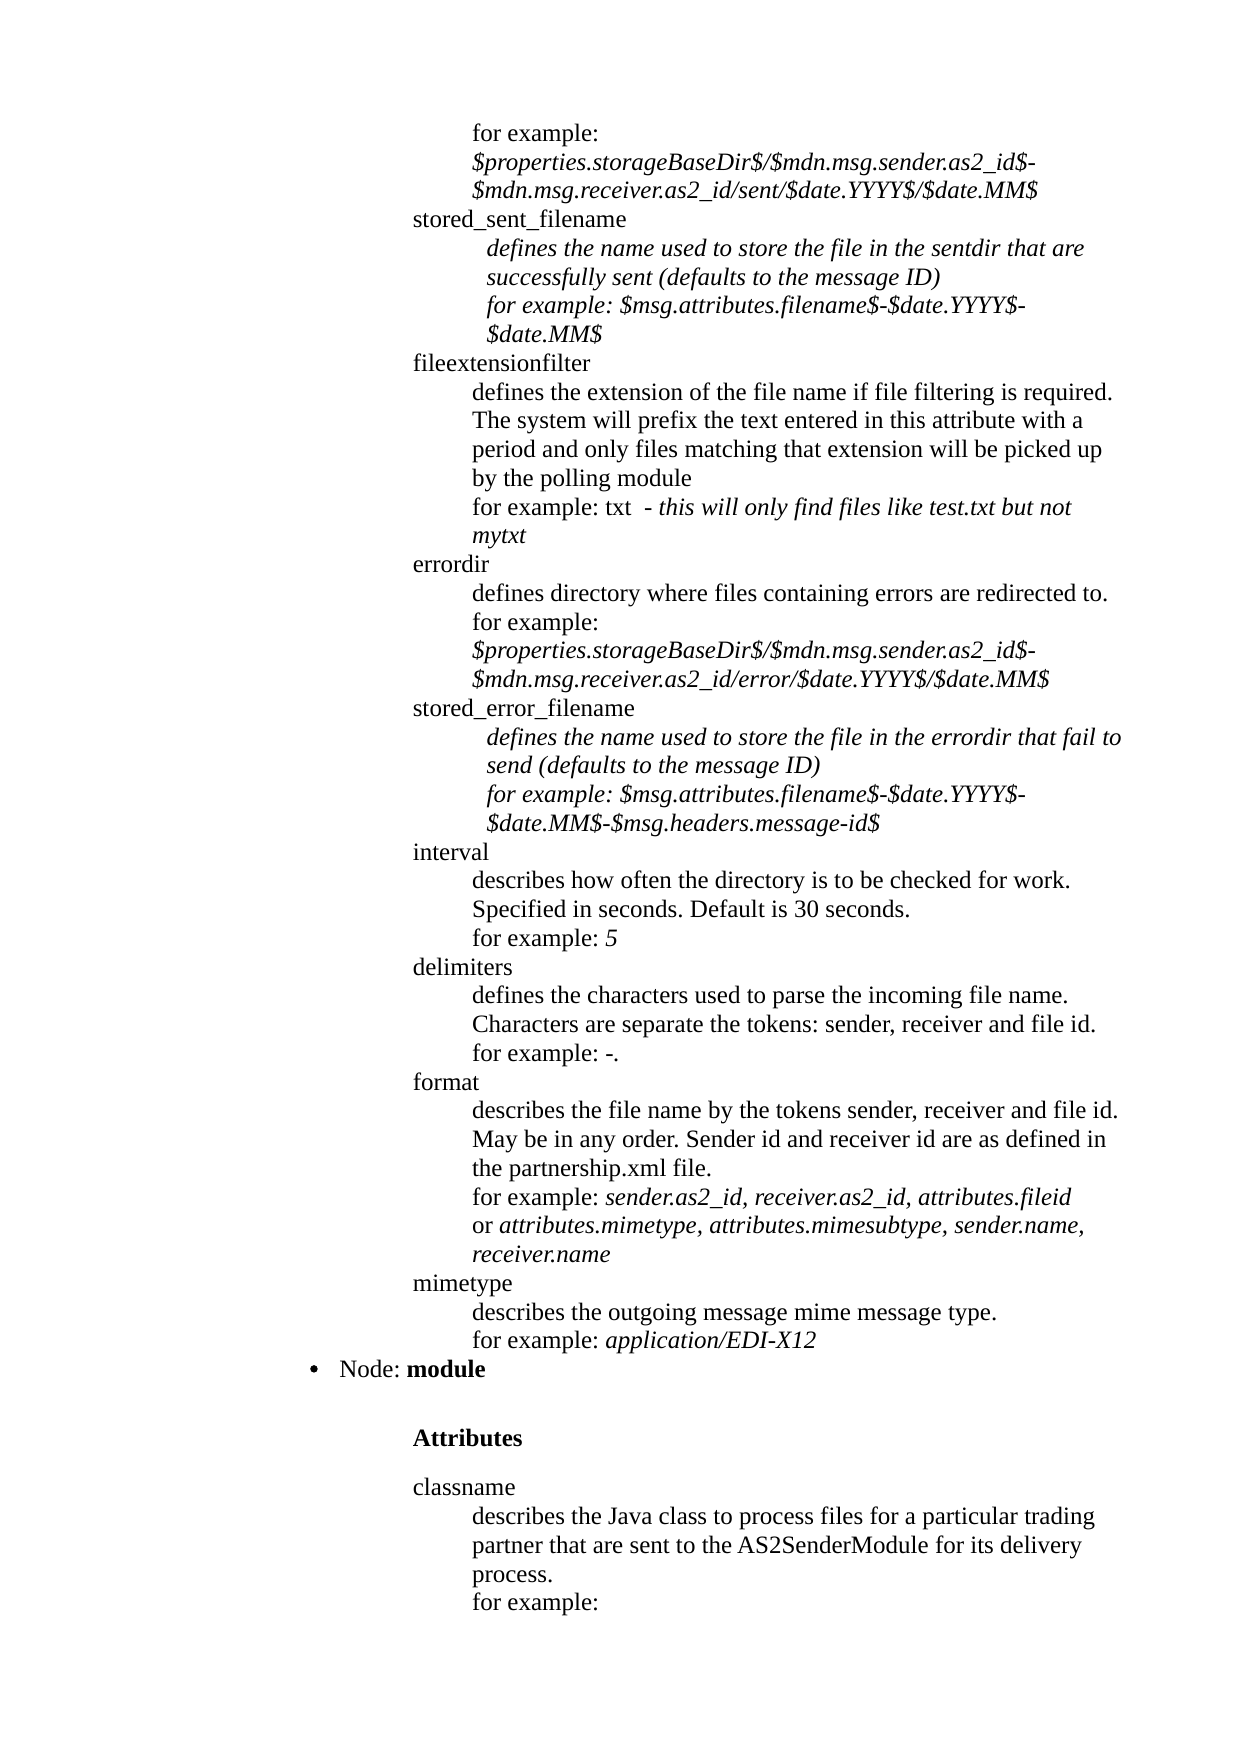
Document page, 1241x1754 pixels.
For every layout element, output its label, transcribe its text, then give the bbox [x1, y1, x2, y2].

list Node: module [309, 1354, 1122, 1383]
subtitle interval [383, 837, 1122, 866]
list defines the name used to store the file in the errordir that fail to send (defaults to the message ID) for example: $msg.attributes.filename$-$date.YYYY$-$date.MM$-$msg.headers.message-id$ [457, 722, 1122, 837]
list defines the name used to store the file in the sentdir that are successfully sent (defaults to the message ID) for example: $msg.attributes.filename$-$date.YYYY$-$date.MM$ [457, 233, 1122, 348]
subtitle stored_error_filename [383, 693, 1122, 722]
list defines the extension of the file name if file filtering is required. The system will prefix the text entered in this attribute with a period and only files matching that extension will be picked up by the polling module for example: txt - this will only find files like test.txt but not mytxt [442, 377, 1122, 549]
subtitle classname [383, 1472, 1122, 1501]
subtitle stored_sent_filename [383, 204, 1122, 233]
subtitle format [383, 1067, 1122, 1096]
list for example: $properties.storageBaseDir$/$mdn.msg.sender.as2_id$-$mdn.msg.receiver.as2_id/sent/$date.YYYY$/$date.MM$ [442, 118, 1122, 204]
list describes how often the directory is to be checked for work. Specified in seconds. Default is 30 seconds. for example: 5 [442, 866, 1122, 952]
list defines directory where files containing errors are redirected to. for example: $properties.storageBaseDir$/$mdn.msg.sender.as2_id$-$mdn.msg.receiver.as2_id/error/$date.YYYY$/$date.MM$ [442, 578, 1122, 693]
list defines the characters used to parse the incoming file name. Characters are separate the tokens: sender, receiver and file id. for example: -. [442, 981, 1122, 1067]
subtitle delimiters [383, 952, 1122, 981]
subtitle mimetype [383, 1268, 1122, 1297]
subtitle errordir [383, 549, 1122, 578]
list describes the outgoing message mime message type. for example: application/EDI-X12 [442, 1297, 1122, 1354]
list describes the Java class to process files for a particular trading partner that are sent to the AS2SenderModule for its delivery process. for example: [442, 1501, 1122, 1616]
list Attributes [383, 1389, 1122, 1452]
subtitle fileextensionfilter [383, 348, 1122, 377]
list describes the file name by the tokens sender, receiver and file id. May be in any order. Sender id and receiver id are as defined in the partnership.xml file. for example: sender.as2_id, receiver.as2_id, attributes.fileid or attributes.mimetype, attributes.mimesubtype, sender.name, receiver.name [442, 1096, 1122, 1268]
